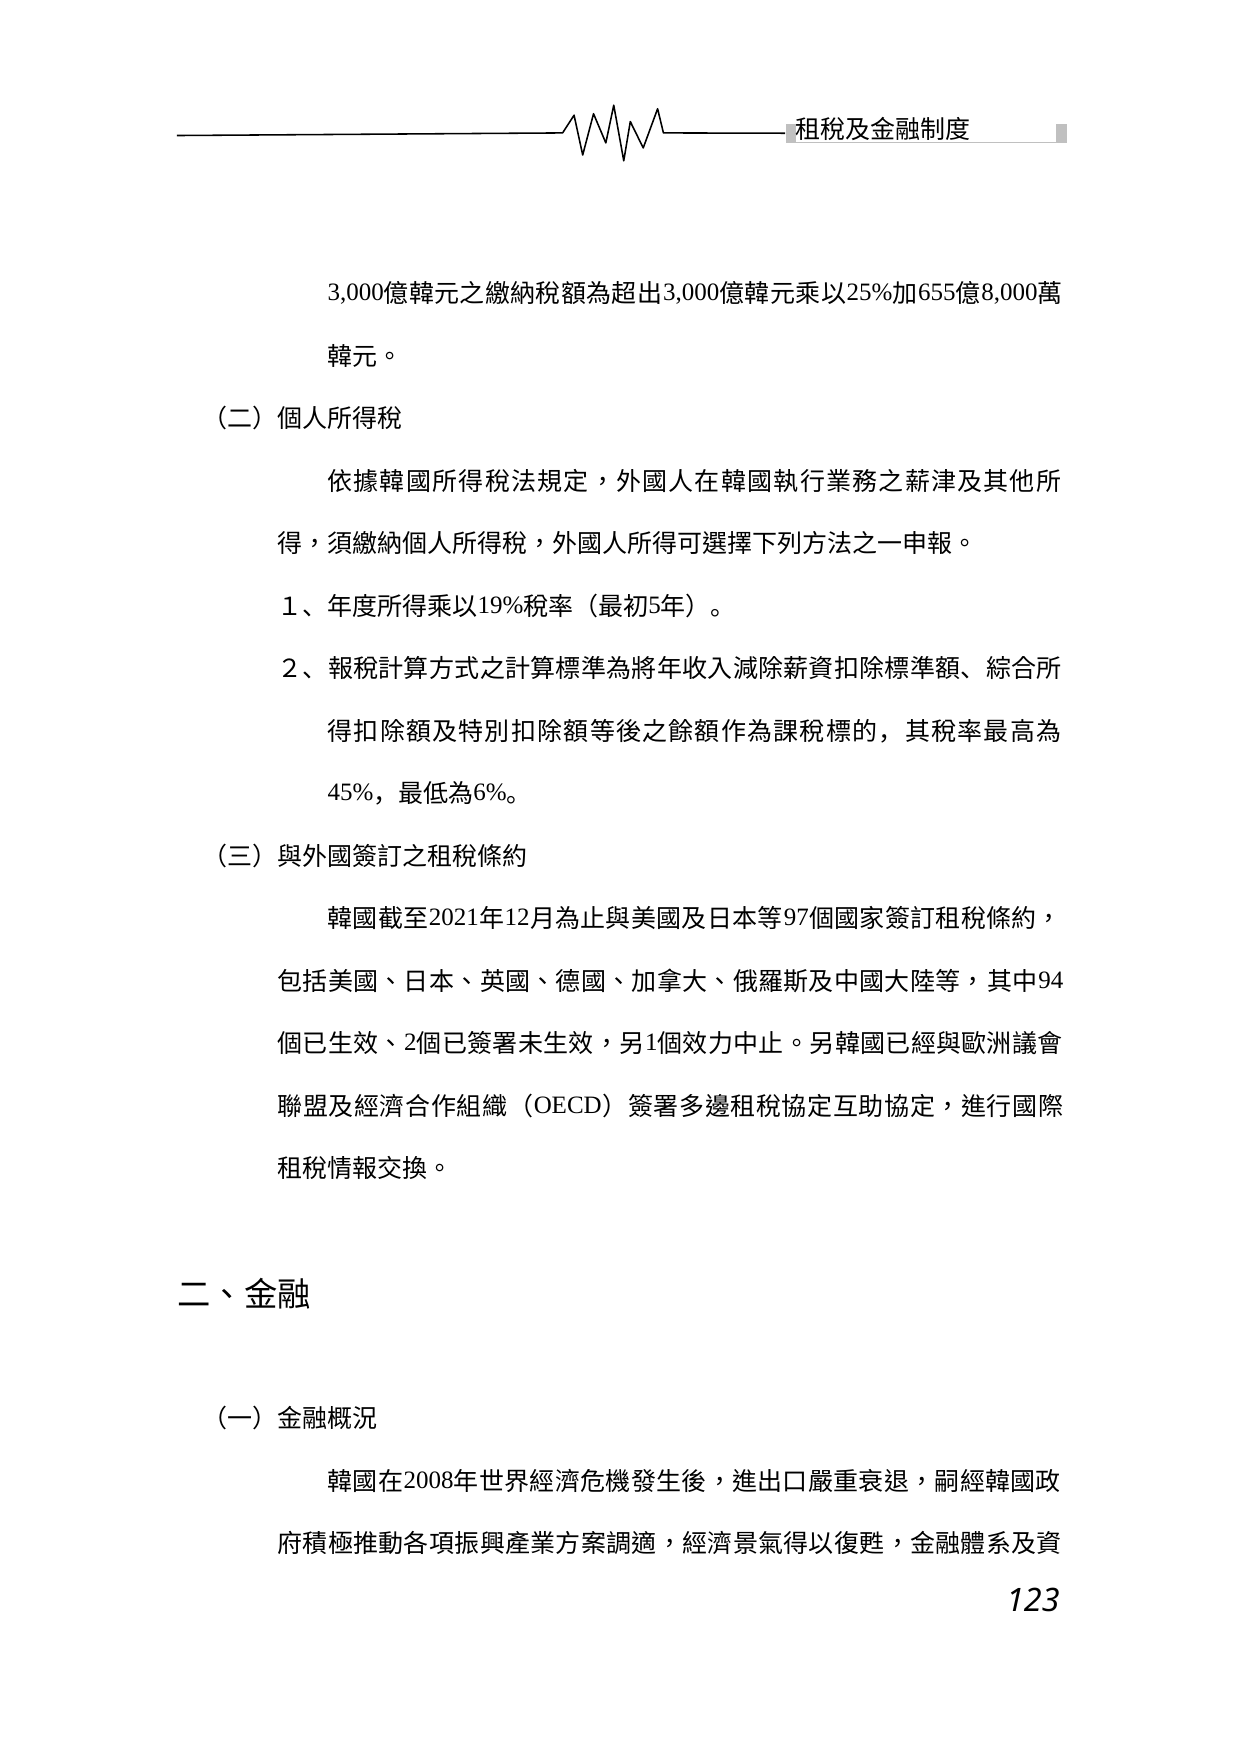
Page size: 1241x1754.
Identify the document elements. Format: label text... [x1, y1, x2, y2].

text 韓國在2008年世界經濟危機發生後，進出口嚴重衰退，嗣經韓國政府積極推動各項振興產業方案調適，經濟景氣得以復甦，金融體系及資 [277, 1438, 1063, 1563]
text （一）金融概況 [202, 1375, 1063, 1438]
text ２、報稅計算方式之計算標準為將年收入減除薪資扣除標準額、綜合所得扣除額及特別扣除額等後之餘額作為課稅標的，其稅率最高為45%，最低為6%。 [277, 625, 1063, 813]
text 二、金融 [177, 1250, 1063, 1313]
text （三）與外國簽訂之租稅條約 [202, 813, 1063, 875]
text （二）個人所得稅 [202, 375, 1063, 438]
text 依據韓國所得稅法規定，外國人在韓國執行業務之薪津及其他所得，須繳納個人所得稅，外國人所得可選擇下列方法之一申報。 [277, 438, 1063, 563]
text １、年度所得乘以19%稅率（最初5年）。 [277, 563, 1063, 625]
text 韓國截至2021年12月為止與美國及日本等97個國家簽訂租稅條約，包括美國、日本、英國、德國、加拿大、俄羅斯及中國大陸等，其中94個已生效、2個已簽署未生效，另1個效力中止。另韓國已經與歐洲議會聯盟及經濟合作組織（OECD）簽署多邊租稅協定互助協定，進行國際租稅情報交換。 [277, 875, 1063, 1188]
text 3,000億韓元之繳納稅額為超出3,000億韓元乘以25%加655億8,000萬韓元。 [277, 250, 1063, 375]
